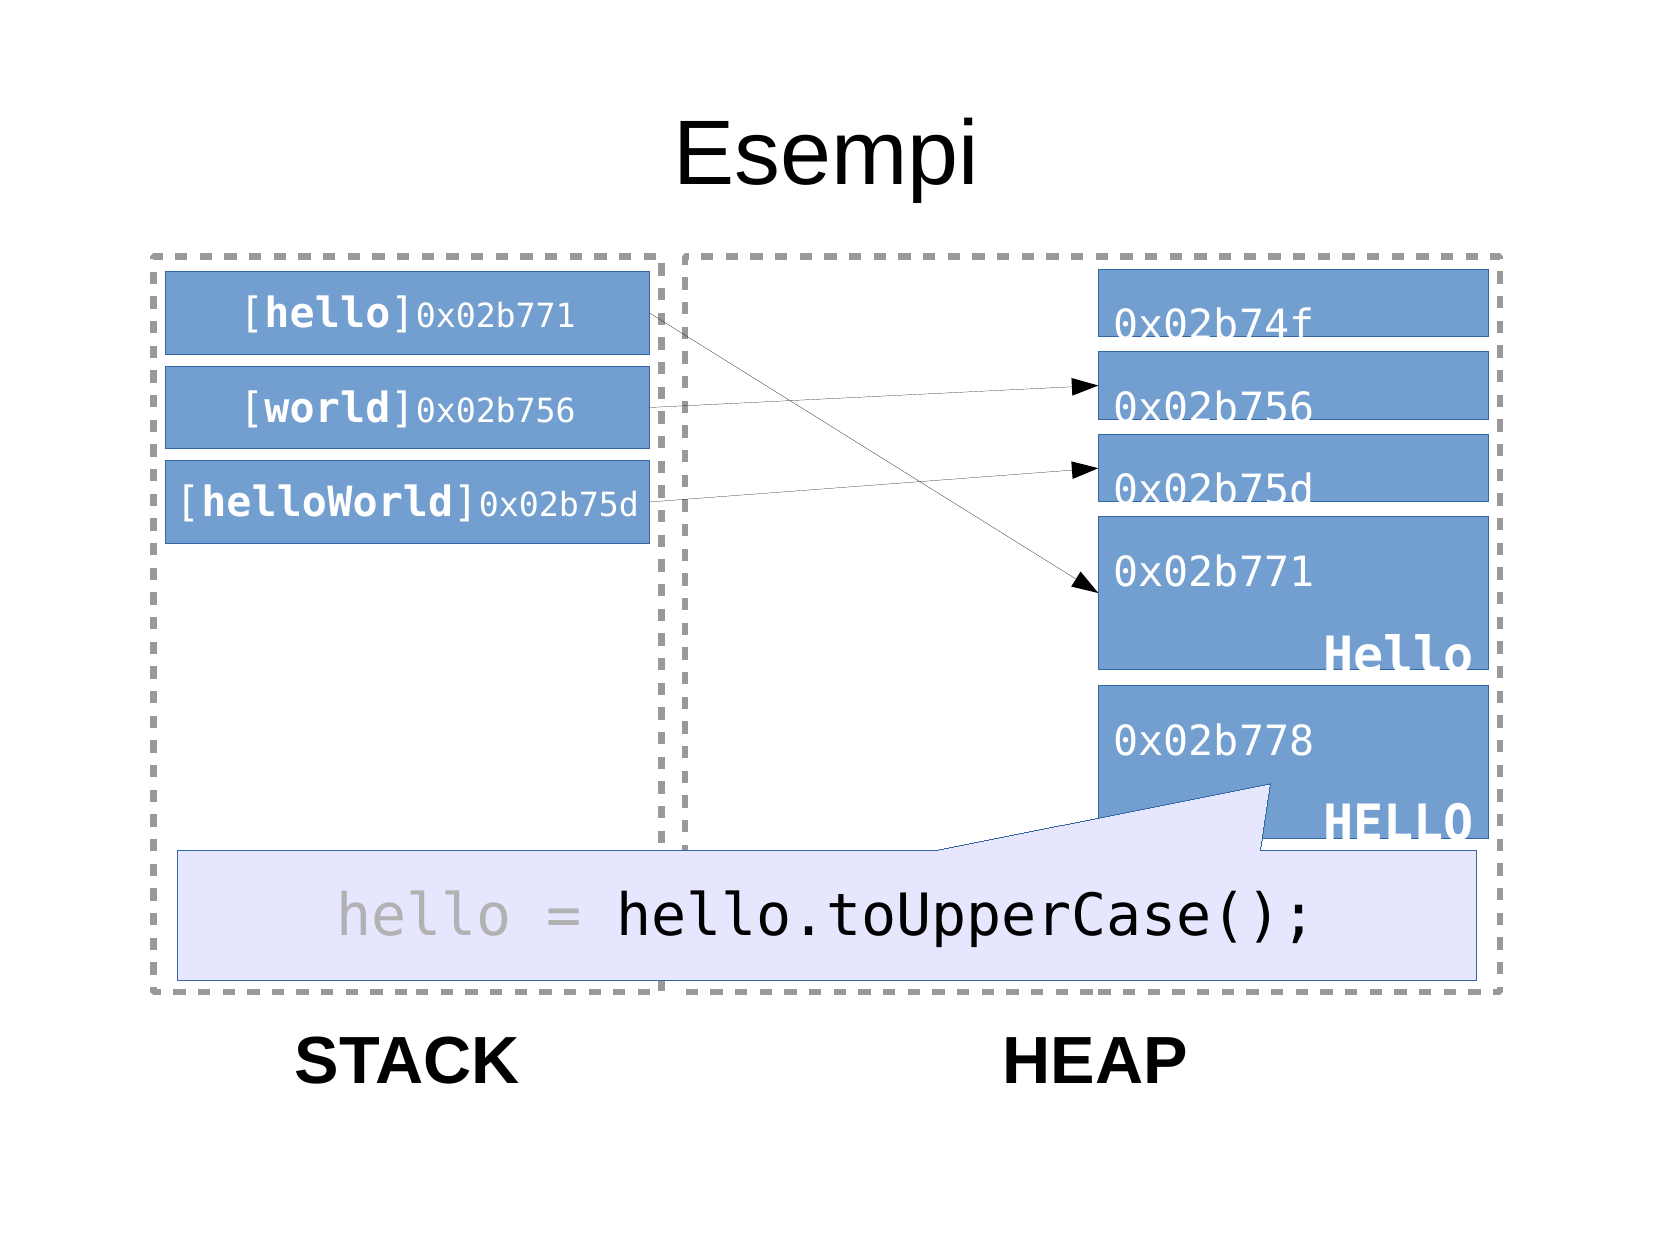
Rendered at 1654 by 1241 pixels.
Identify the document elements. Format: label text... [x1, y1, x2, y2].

text_box 0x02b75d [1295, 484, 1306, 501]
text_box 0x02b75d [1221, 484, 1232, 501]
title Esempi [82, 49, 1571, 257]
text_box 0x02b74f [1120, 311, 1131, 336]
text_box HEAP [702, 1015, 1489, 1106]
text_box 0x02b756 [1170, 394, 1181, 419]
text_box 0x02b74f [1221, 319, 1232, 336]
text_box 0x02b75d [1170, 476, 1181, 501]
text_box 0x02b756 [1098, 351, 1489, 420]
text_box hello = hello.toUpperCase(); [177, 783, 1477, 981]
text_box [hello]0x02b771 [165, 271, 650, 355]
text_box 0x02b75d [1098, 434, 1489, 502]
text_box 0x02b771 Hello [1098, 516, 1489, 670]
text_box 0x02b756 [1120, 394, 1131, 419]
text_box [helloWorld]0x02b75d [165, 460, 650, 544]
text_box 0x02b778 HELLO [1098, 685, 1489, 839]
text_box 0x02b75d [1120, 476, 1131, 501]
text_box STACK [165, 1015, 650, 1106]
text_box [world]0x02b756 [165, 366, 650, 449]
text_box 0x02b74f [1170, 311, 1181, 336]
text_box 0x02b756 [1221, 402, 1232, 419]
text_box 0x02b74f [1098, 269, 1489, 337]
